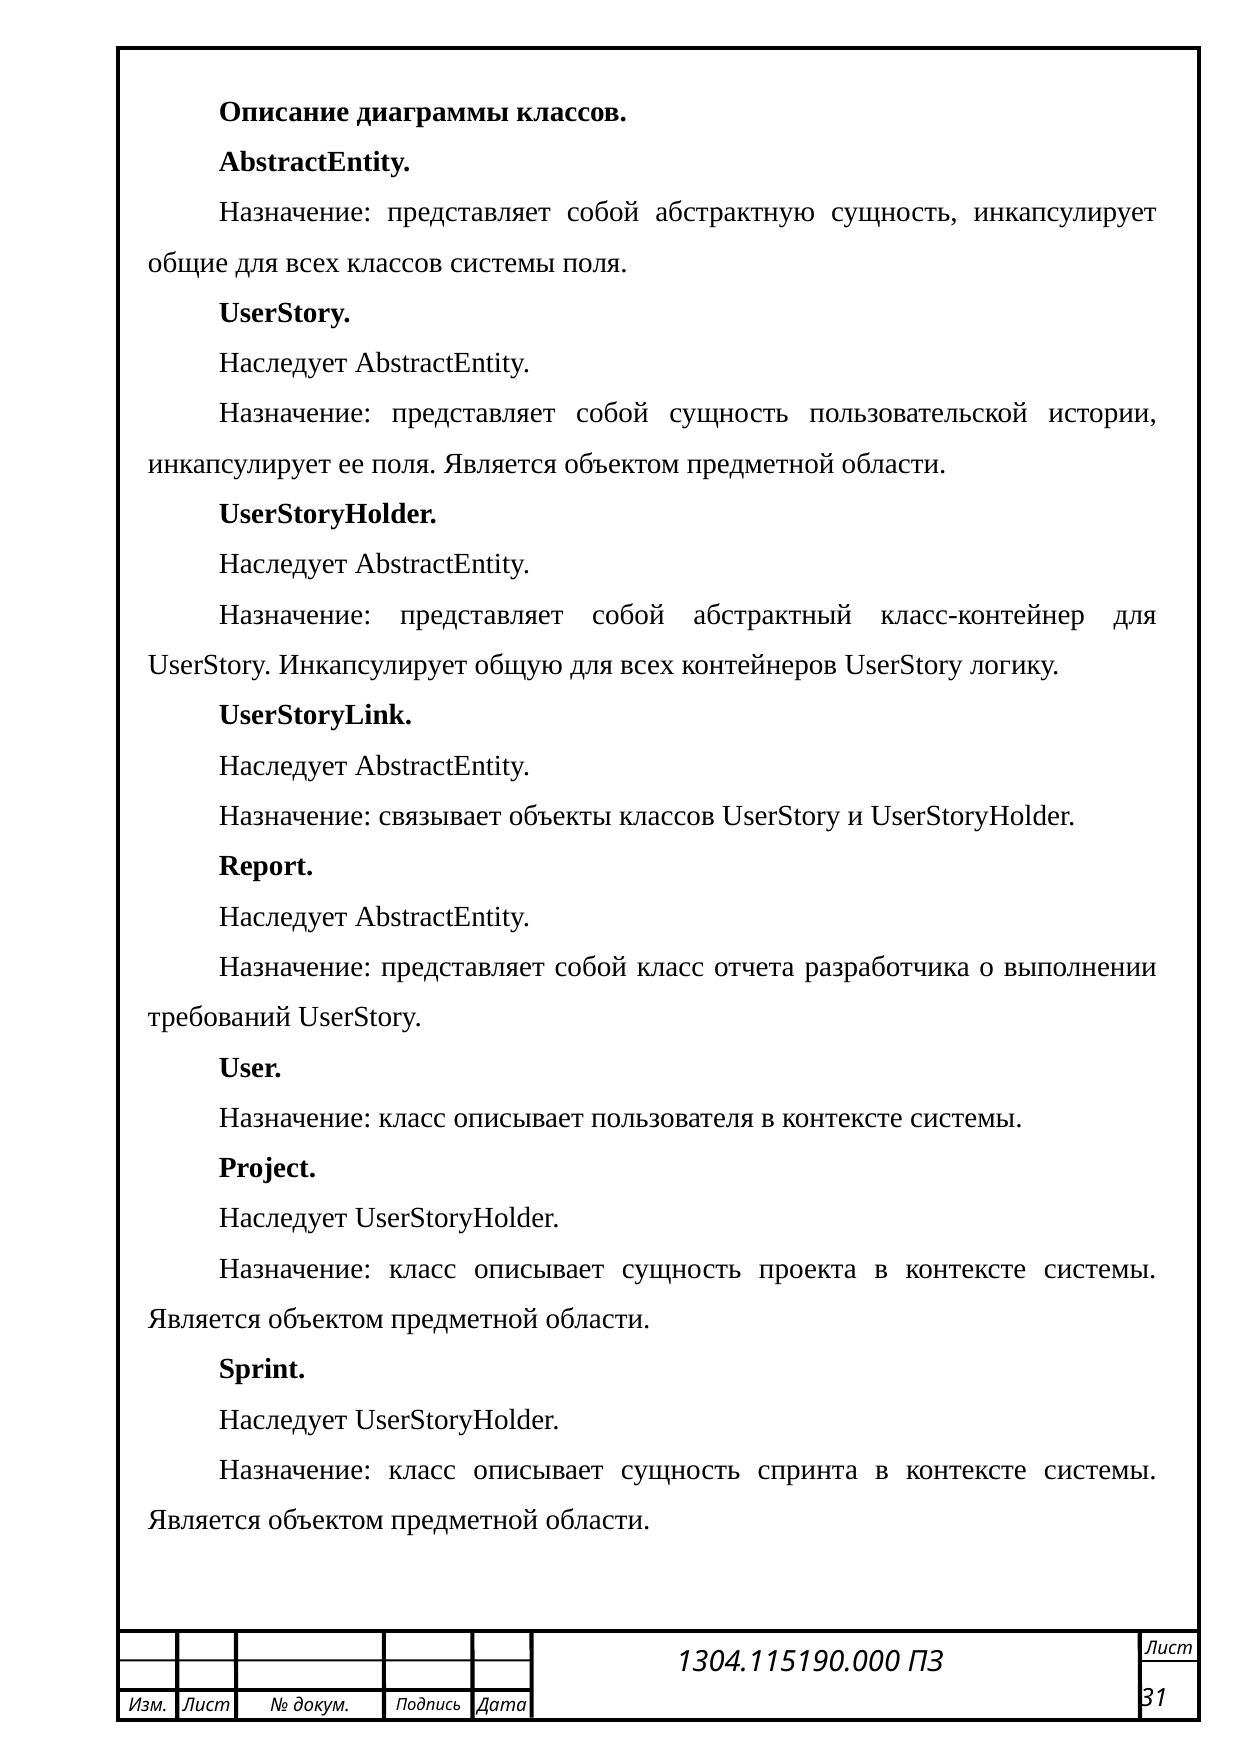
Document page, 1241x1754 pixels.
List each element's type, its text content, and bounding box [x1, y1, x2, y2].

text Назначение: представляет собой сущность пользовательской истории, инкапсулирует ее поля. Является объектом предметной области. [148, 396, 1157, 479]
text Наследует AbstractEntity. [148, 345, 1157, 379]
text Назначение: представляет собой абстрактный класс-контейнер для UserStory. Инкапсулирует общую для всех контейнеров UserStory логику. [148, 597, 1157, 681]
text Наследует UserStoryHolder. [148, 1402, 1157, 1435]
text UserStoryLink. [148, 697, 1157, 731]
text Sprint. [148, 1352, 1157, 1385]
text Назначение: класс описывает сущность проекта в контексте системы. Является объектом предметной области. [148, 1251, 1157, 1335]
text UserStoryHolder. [148, 496, 1157, 530]
text Назначение: связывает объекты классов UserStory и UserStoryHolder. [148, 798, 1157, 832]
text Project. [148, 1150, 1157, 1184]
text UserStory. [148, 295, 1157, 328]
text Наследует AbstractEntity. [148, 899, 1157, 932]
text Наследует AbstractEntity. [148, 547, 1157, 580]
text AbstractEntity. [148, 144, 1157, 178]
text User. [148, 1050, 1157, 1083]
text Наследует AbstractEntity. [148, 748, 1157, 781]
text Назначение: класс описывает пользователя в контексте системы. [148, 1100, 1157, 1133]
text Описание диаграммы классов. [148, 94, 1157, 127]
text Наследует UserStoryHolder. [148, 1201, 1157, 1234]
text Report. [148, 848, 1157, 882]
text Назначение: класс описывает сущность спринта в контексте системы. Является объектом предметной области. [148, 1452, 1157, 1536]
text Назначение: представляет собой абстрактную сущность, инкапсулирует общие для всех классов системы поля. [148, 194, 1157, 278]
text Назначение: представляет собой класс отчета разработчика о выполнении требований UserStory. [148, 949, 1157, 1033]
